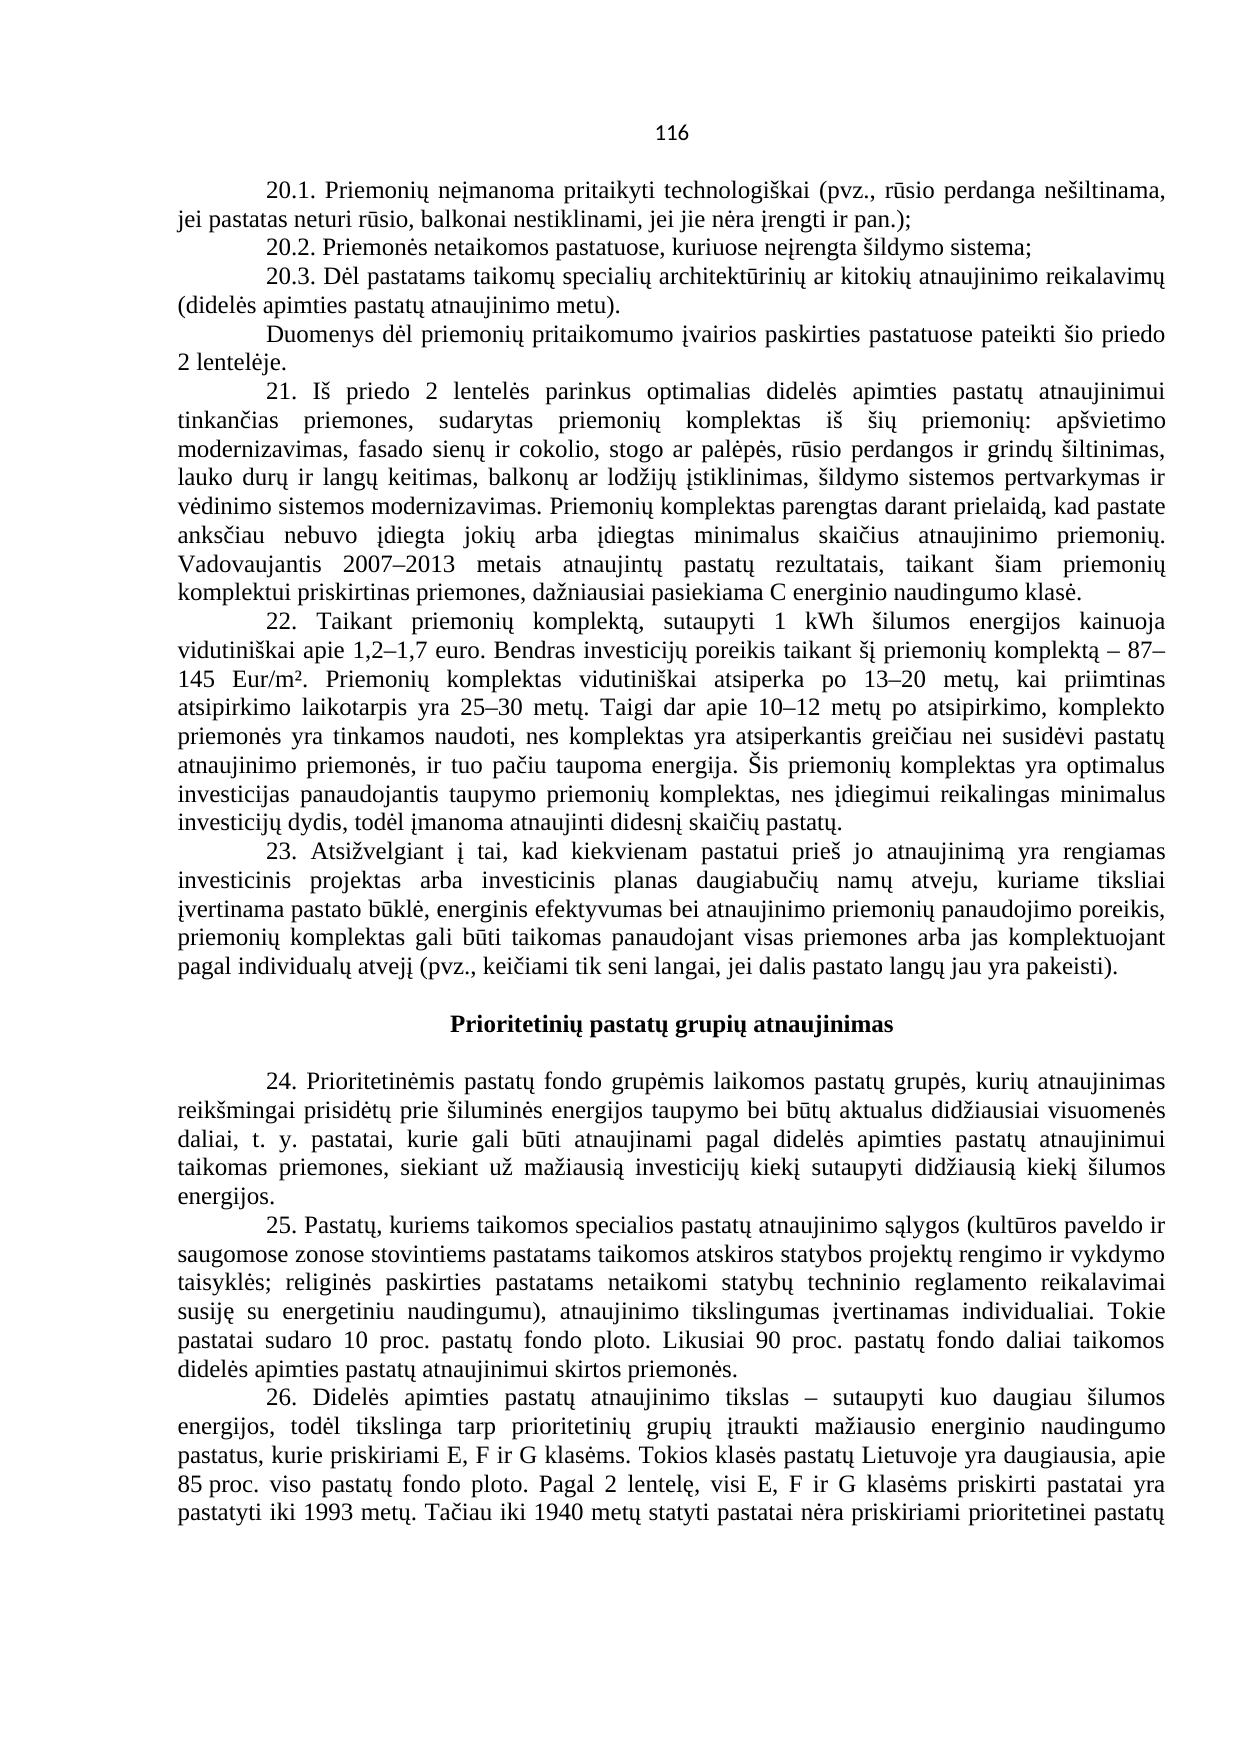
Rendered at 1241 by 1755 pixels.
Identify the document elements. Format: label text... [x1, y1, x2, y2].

text 20.1. Priemonių neįmanoma pritaikyti technologiškai (pvz., rūsio perdanga nešiltinama, jei pastatas neturi rūsio, balkonai nestiklinami, jei jie nėra įrengti ir pan.); [177, 175, 1166, 232]
text 23. Atsižvelgiant į tai, kad kiekvienam pastatui prieš jo atnaujinimą yra rengiamas investicinis projektas arba investicinis planas daugiabučių namų atveju, kuriame tiksliai įvertinama pastato būklė, energinis efektyvumas bei atnaujinimo priemonių panaudojimo poreikis, priemonių komplektas gali būti taikomas panaudojant visas priemones arba jas komplektuojant pagal individualų atvejį (pvz., keičiami tik seni langai, jei dalis pastato langų jau yra pakeisti). [177, 836, 1166, 980]
text 25. Pastatų, kuriems taikomos specialios pastatų atnaujinimo sąlygos (kultūros paveldo ir saugomose zonose stovintiems pastatams taikomos atskiros statybos projektų rengimo ir vykdymo taisyklės; religinės paskirties pastatams netaikomi statybų techninio reglamento reikalavimai susiję su energetiniu naudingumu), atnaujinimo tikslingumas įvertinamas individualiai. Tokie pastatai sudaro 10 proc. pastatų fondo ploto. Likusiai 90 proc. pastatų fondo daliai taikomos didelės apimties pastatų atnaujinimui skirtos priemonės. [177, 1210, 1166, 1382]
text 21. Iš priedo 2 lentelės parinkus optimalias didelės apimties pastatų atnaujinimui tinkančias priemones, sudarytas priemonių komplektas iš šių priemonių: apšvietimo modernizavimas, fasado sienų ir cokolio, stogo ar palėpės, rūsio perdangos ir grindų šiltinimas, lauko durų ir langų keitimas, balkonų ar lodžijų įstiklinimas, šildymo sistemos pertvarkymas ir vėdinimo sistemos modernizavimas. Priemonių komplektas parengtas darant prielaidą, kad pastate anksčiau nebuvo įdiegta jokių arba įdiegtas minimalus skaičius atnaujinimo priemonių. Vadovaujantis 2007–2013 metais atnaujintų pastatų rezultatais, taikant šiam priemonių komplektui priskirtinas priemones, dažniausiai pasiekiama C energinio naudingumo klasė. [177, 376, 1166, 606]
text 22. Taikant priemonių komplektą, sutaupyti 1 kWh šilumos energijos kainuoja vidutiniškai apie 1,2–1,7 euro. Bendras investicijų poreikis taikant šį priemonių komplektą – 87–145 Eur/m². Priemonių komplektas vidutiniškai atsiperka po 13–20 metų, kai priimtinas atsipirkimo laikotarpis yra 25–30 metų. Taigi dar apie 10–12 metų po atsipirkimo, komplekto priemonės yra tinkamos naudoti, nes komplektas yra atsiperkantis greičiau nei susidėvi pastatų atnaujinimo priemonės, ir tuo pačiu taupoma energija. Šis priemonių komplektas yra optimalus investicijas panaudojantis taupymo priemonių komplektas, nes įdiegimui reikalingas minimalus investicijų dydis, todėl įmanoma atnaujinti didesnį skaičių pastatų. [177, 606, 1166, 836]
text 24. Prioritetinėmis pastatų fondo grupėmis laikomos pastatų grupės, kurių atnaujinimas reikšmingai prisidėtų prie šiluminės energijos taupymo bei būtų aktualus didžiausiai visuomenės daliai, t. y. pastatai, kurie gali būti atnaujinami pagal didelės apimties pastatų atnaujinimui taikomas priemones, siekiant už mažiausią investicijų kiekį sutaupyti didžiausią kiekį šilumos energijos. [177, 1066, 1166, 1210]
text Duomenys dėl priemonių pritaikomumo įvairios paskirties pastatuose pateikti šio priedo 2 lentelėje. [177, 319, 1166, 376]
text 20.2. Priemonės netaikomos pastatuose, kuriuose neįrengta šildymo sistema; [177, 232, 1166, 261]
text 20.3. Dėl pastatams taikomų specialių architektūrinių ar kitokių atnaujinimo reikalavimų (didelės apimties pastatų atnaujinimo metu). [177, 261, 1166, 319]
text 26. Didelės apimties pastatų atnaujinimo tikslas – sutaupyti kuo daugiau šilumos energijos, todėl tikslinga tarp prioritetinių grupių įtraukti mažiausio energinio naudingumo pastatus, kurie priskiriami E, F ir G klasėms. Tokios klasės pastatų Lietuvoje yra daugiausia, apie 85 proc. viso pastatų fondo ploto. Pagal 2 lentelę, visi E, F ir G klasėms priskirti pastatai yra pastatyti iki 1993 metų. Tačiau iki 1940 metų statyti pastatai nėra priskiriami prioritetinei pastatų [177, 1382, 1166, 1526]
text Prioritetinių pastatų grupių atnaujinimas [177, 1009, 1166, 1037]
